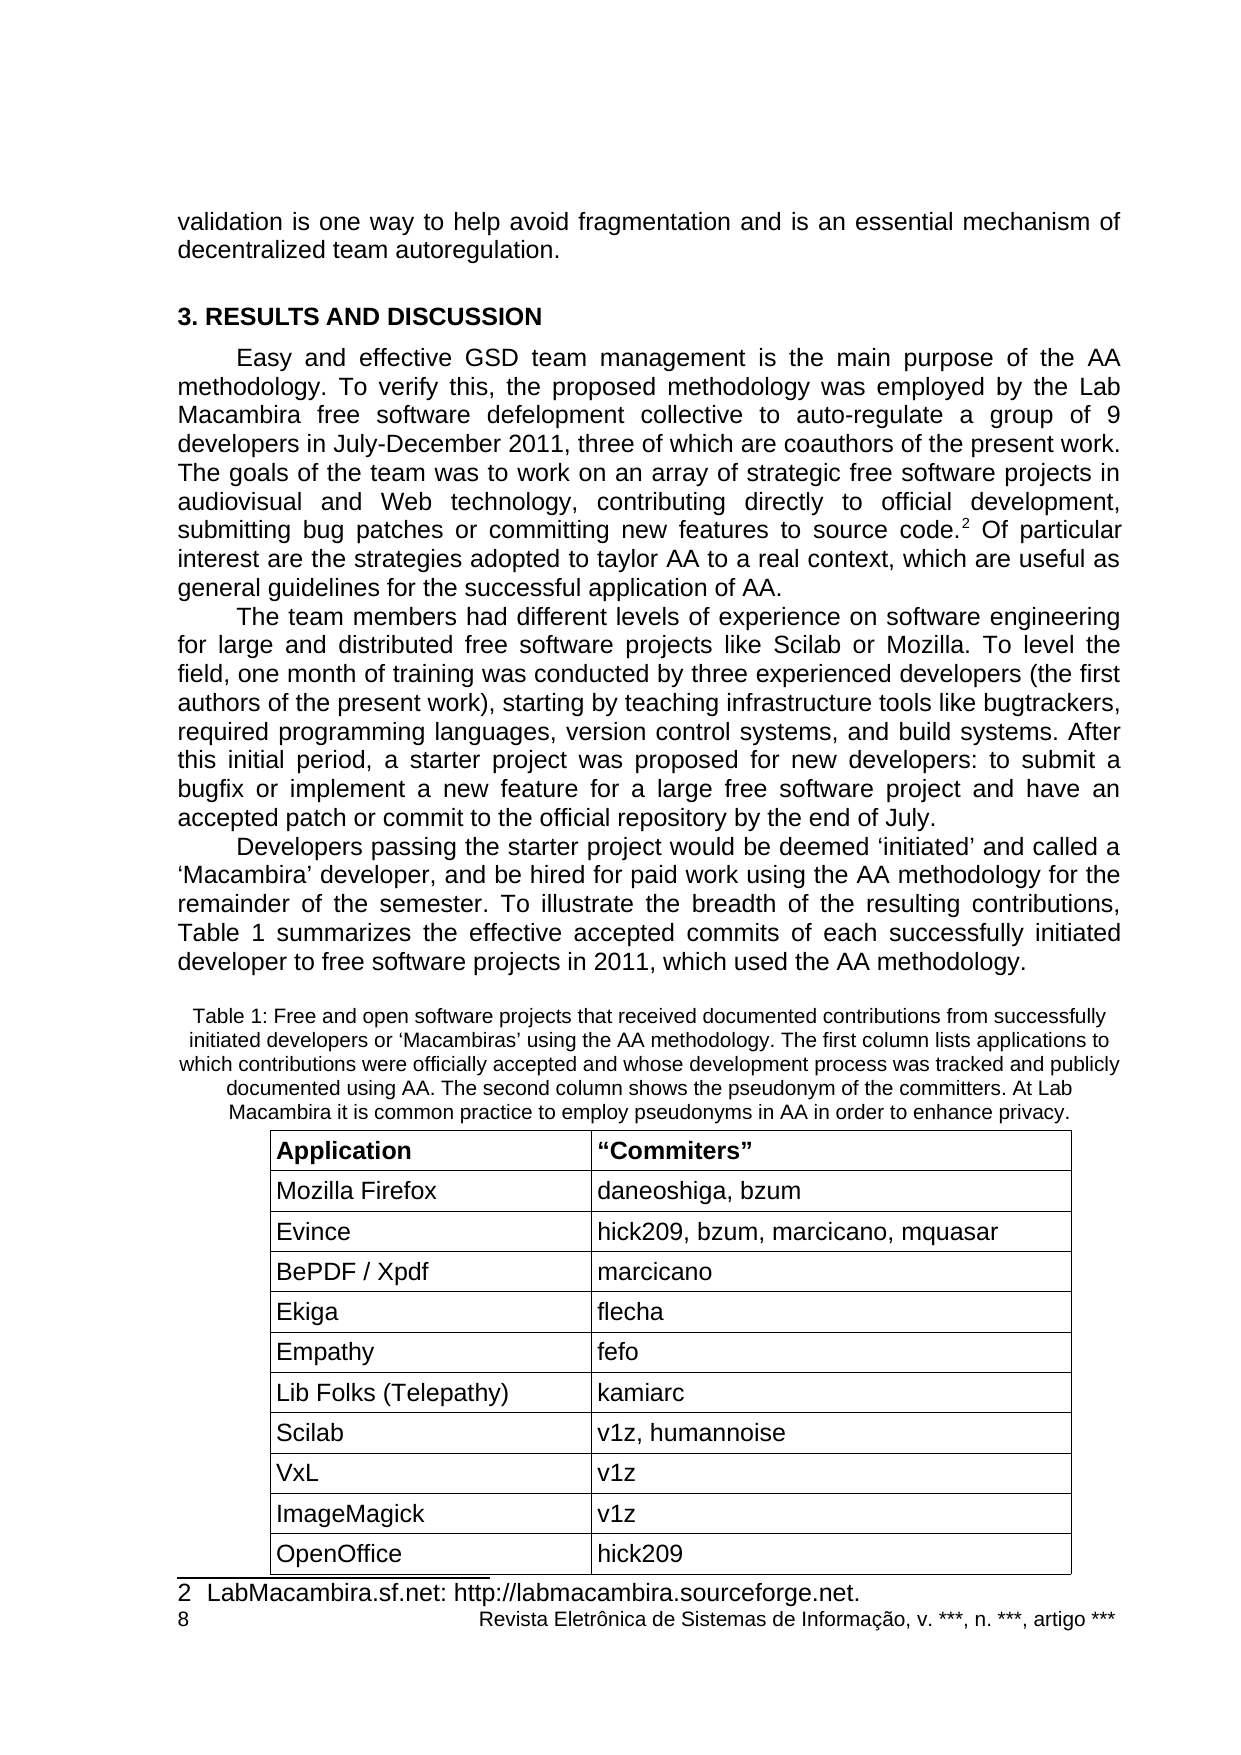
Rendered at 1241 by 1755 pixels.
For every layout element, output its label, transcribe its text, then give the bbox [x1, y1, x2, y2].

table_cell v1z [592, 1494, 1071, 1533]
text Developers passing the starter project would be deemed ‘initiated’ and called a ‘Macambira’ developer, and be hired for paid work using the AA methodology for the remainder of the semester. To illustrate the breadth of the resulting contributions, Table 1 summarizes the effective accepted commits of each successfully initiated developer to free software projects in 2011, which used the AA methodology. [177, 832, 1122, 975]
table_cell v1z [592, 1454, 1071, 1493]
table_cell VxL [271, 1454, 591, 1493]
table_cell Empathy [271, 1333, 591, 1372]
text Table 1: Free and open software projects that received documented contributions from successfully initiated developers or ‘Macambiras’ using the AA methodology. The first column lists applications to which contributions were officially accepted and whose development process was tracked and publicly documented using AA. The second column shows the pseudonym of the committers. At Lab Macambira it is common practice to employ pseudonyms in AA in order to enhance privacy. [177, 1004, 1122, 1124]
table_cell OpenOffice [271, 1534, 591, 1573]
table_cell daneoshiga, bzum [592, 1171, 1071, 1211]
table_cell v1z, humannoise [592, 1413, 1071, 1452]
table_cell marcicano [592, 1252, 1071, 1291]
table_cell Evince [271, 1212, 591, 1251]
table_header Application [271, 1131, 591, 1170]
table_cell Ekiga [271, 1292, 591, 1332]
table_cell Scilab [271, 1413, 591, 1452]
text Easy and effective GSD team management is the main purpose of the AA methodology. To verify this, the proposed methodology was employed by the Lab Macambira free software defelopment collective to auto-regulate a group of 9 developers in July-December 2011, three of which are coauthors of the present work. The goals of the team was to work on an array of strategic free software projects in audiovisual and Web technology, contributing directly to official development, submitting bug patches or committing new features to source code. Of particular interest are the strategies adopted to taylor AA to a real context, which are useful as general guidelines for the successful application of AA. [177, 343, 1122, 602]
text LabMacambira.sf.net: http://labmacambira.sourceforge.net. [177, 1578, 1122, 1607]
subtitle 3. results and discussion [177, 302, 1122, 330]
table_cell BePDF / Xpdf [271, 1252, 591, 1291]
table_header “Commiters” [592, 1131, 1071, 1170]
table_cell flecha [592, 1292, 1071, 1332]
text validation is one way to help avoid fragmentation and is an essential mechanism of decentralized team autoregulation. [177, 207, 1122, 264]
table_cell ImageMagick [271, 1494, 591, 1533]
text The team members had different levels of experience on software engineering for large and distributed free software projects like Scilab or Mozilla. To level the field, one month of training was conducted by three experienced developers (the first authors of the present work), starting by teaching infrastructure tools like bugtrackers, required programming languages, version control systems, and build systems. After this initial period, a starter project was proposed for new developers: to submit a bugfix or implement a new feature for a large free software project and have an accepted patch or commit to the official repository by the end of July. [177, 602, 1122, 832]
table_cell fefo [592, 1333, 1071, 1372]
table_cell hick209 [592, 1534, 1071, 1573]
table_cell Mozilla Firefox [271, 1171, 591, 1211]
table_cell Lib Folks (Telepathy) [271, 1373, 591, 1412]
table_cell kamiarc [592, 1373, 1071, 1412]
table_cell hick209, bzum, marcicano, mquasar [592, 1212, 1071, 1251]
